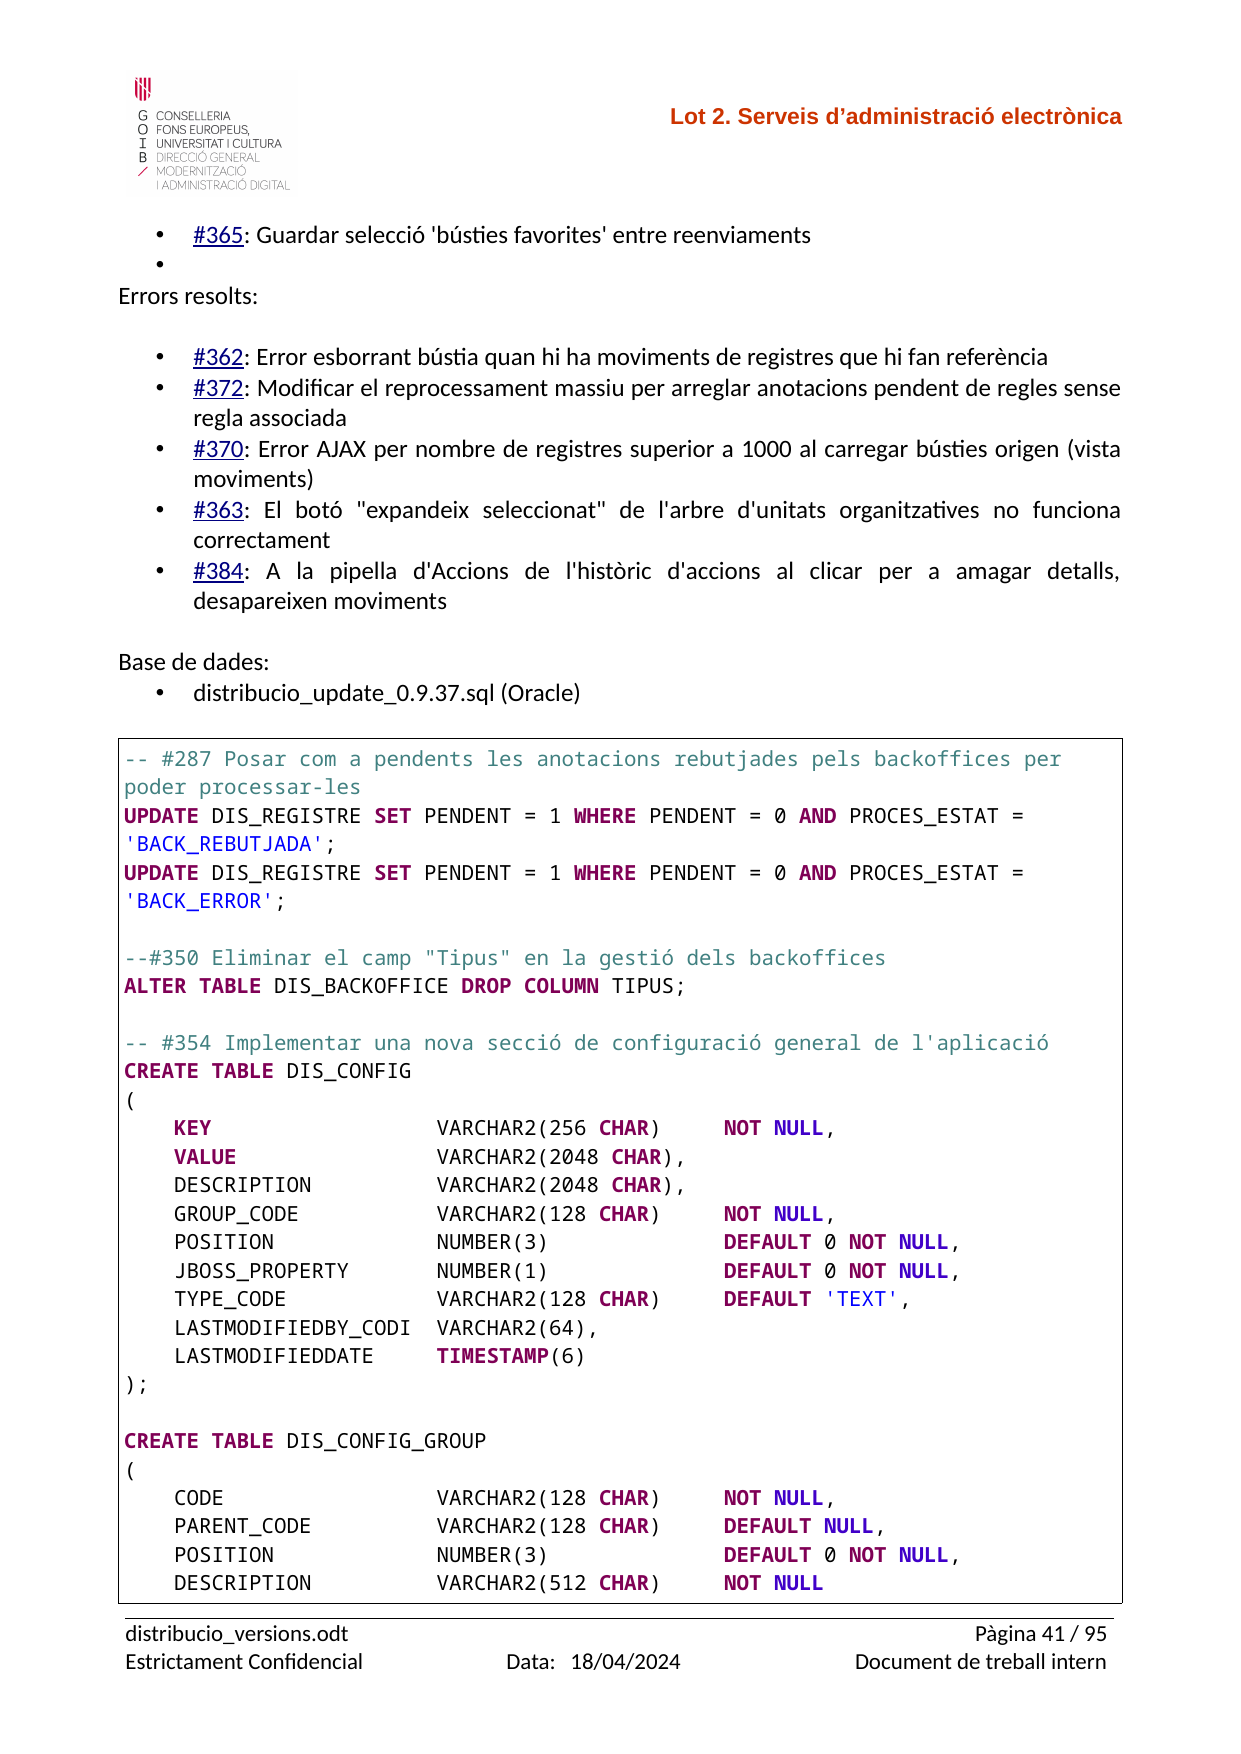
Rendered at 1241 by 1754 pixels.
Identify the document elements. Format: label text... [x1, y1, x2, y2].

text Base de dades: [118, 646, 1122, 677]
list #362: Error esborrant bústia quan hi ha moviments de registres que hi fan referència [156, 341, 1122, 372]
list distribucio_update_0.9.37.sql (Oracle) [156, 677, 1122, 707]
list #372: Modificar el reprocessament massiu per arreglar anotacions pendent de regles sense regla associada [156, 372, 1122, 433]
text Errors resolts: [118, 280, 1122, 311]
picture [126, 70, 299, 197]
list #384: A la pipella d'Accions de l'històric d'accions al clicar per a amagar detalls, desapareixen moviments [156, 555, 1122, 616]
table_header -- #287 Posar com a pendents les anotacions rebutjades pels backoffices per poder processar-les UPDATE DIS_REGISTRE SET PENDENT = 1 WHERE PENDENT = 0 AND PROCES_ESTAT = 'BACK_REBUTJADA'; UPDATE DIS_REGISTRE SET PENDENT = 1 WHERE PENDENT = 0 AND PROCES_ESTAT = 'BACK_ERROR'; --#350 Eliminar el camp "Tipus" en la gestió dels backoffices ALTER TABLE DIS_BACKOFFICE DROP COLUMN TIPUS; -- #354 Implementar una nova secció de configuració general de l'aplicació CREATE TABLE DIS_CONFIG ( KEY VARCHAR2(256 CHAR) NOT NULL, VALUE VARCHAR2(2048 CHAR), DESCRIPTION VARCHAR2(2048 CHAR), GROUP_CODE VARCHAR2(128 CHAR) NOT NULL, POSITION NUMBER(3) DEFAULT 0 NOT NULL, JBOSS_PROPERTY NUMBER(1) DEFAULT 0 NOT NULL, TYPE_CODE VARCHAR2(128 CHAR) DEFAULT 'TEXT', LASTMODIFIEDBY_CODI VARCHAR2(64), LASTMODIFIEDDATE TIMESTAMP(6) ); CREATE TABLE DIS_CONFIG_GROUP ( CODE VARCHAR2(128 CHAR) NOT NULL, PARENT_CODE VARCHAR2(128 CHAR) DEFAULT NULL, POSITION NUMBER(3) DEFAULT 0 NOT NULL, DESCRIPTION VARCHAR2(512 CHAR) NOT NULL [119, 739, 1122, 1603]
list #363: El botó "expandeix seleccionat" de l'arbre d'unitats organitzatives no funciona correctament [156, 494, 1122, 555]
list #365: Guardar selecció 'bústies favorites' entre reenviaments [156, 219, 1122, 250]
list #370: Error AJAX per nombre de registres superior a 1000 al carregar bústies origen (vista moviments) [156, 433, 1122, 494]
